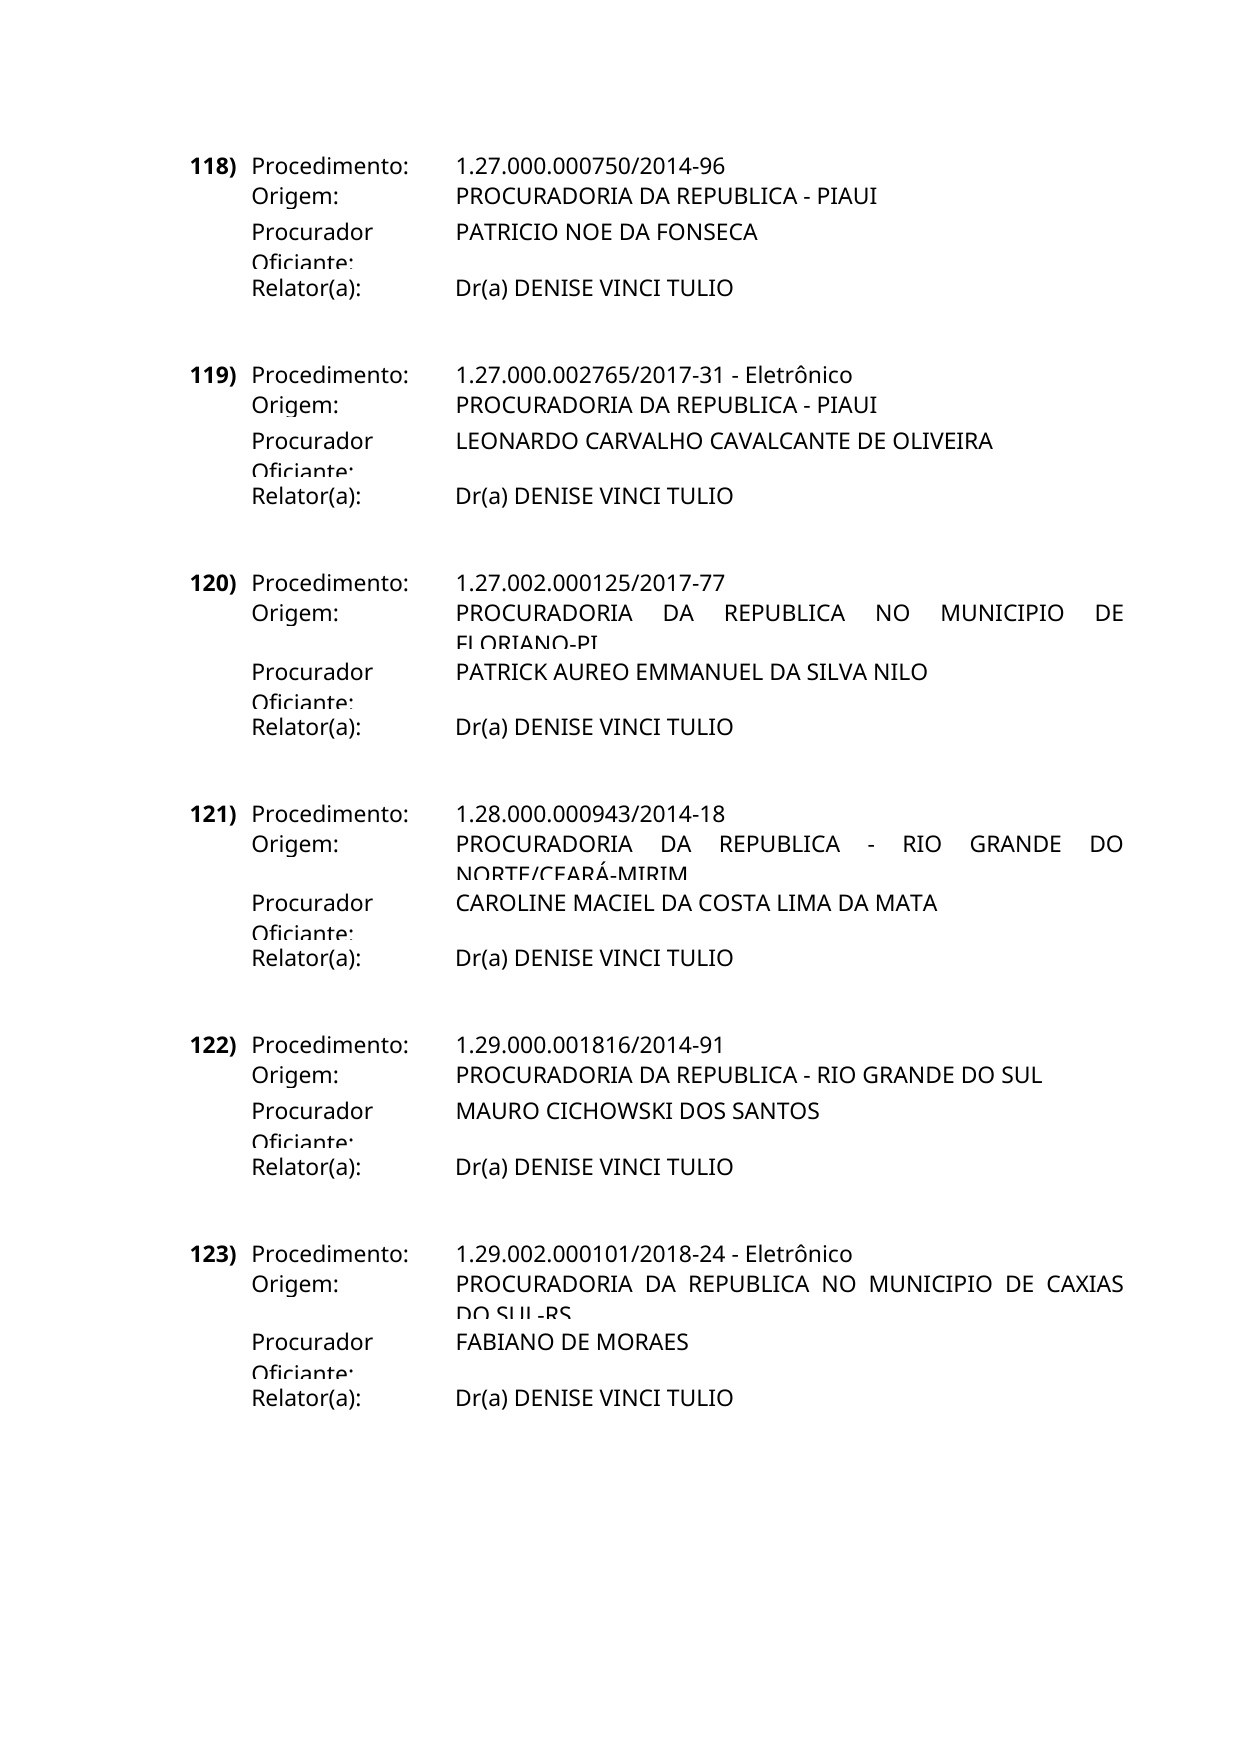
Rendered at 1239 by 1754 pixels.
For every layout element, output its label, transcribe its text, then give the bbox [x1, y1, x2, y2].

table_cell [1125, 302, 1239, 358]
table_cell Procedimento: [251, 359, 455, 387]
table_header Relator(a): [251, 1151, 455, 1179]
table_cell PROCURADORIA DA REPUBLICA - PIAUI [455, 389, 1124, 417]
table_cell [1125, 597, 1239, 626]
table_cell [0, 942, 189, 972]
table_cell [189, 648, 251, 656]
table_cell [0, 567, 189, 596]
table_cell [0, 302, 189, 358]
table_cell PROCURADORIA DA REPUBLICA NO MUNICIPIO DE FLORIANO-PI [455, 597, 1124, 648]
table_cell Procurador Oficiante: [251, 1326, 455, 1379]
table_cell Origem: [251, 828, 455, 857]
table_cell [0, 1382, 189, 1412]
table_cell [251, 209, 455, 216]
table_cell [1125, 656, 1239, 707]
table_cell [0, 656, 189, 707]
table_cell [0, 1238, 189, 1266]
table_cell [1125, 1181, 1239, 1238]
table_cell Origem: [251, 1059, 455, 1088]
table_cell [189, 216, 251, 267]
table_cell [189, 741, 251, 798]
table_cell [0, 1059, 189, 1088]
table_cell Origem: [251, 180, 455, 208]
table_cell [1125, 216, 1239, 267]
table_cell Procedimento: [251, 567, 455, 596]
table_cell [251, 1181, 455, 1238]
table_cell [1125, 648, 1239, 656]
table_header Dr(a) DENISE VINCI TULIO [455, 1151, 1122, 1179]
table_cell [0, 597, 189, 626]
table_cell [455, 1181, 1124, 1238]
table_cell [189, 1326, 251, 1377]
table_cell [1125, 272, 1239, 302]
table_cell 121) [189, 798, 251, 827]
table_cell PROCURADORIA DA REPUBLICA - RIO GRANDE DO SUL [455, 1059, 1124, 1088]
table_cell 1.27.000.002765/2017-31 - Eletrônico [455, 359, 1124, 387]
table_header Relator(a): [251, 942, 455, 971]
table_cell PROCURADORIA DA REPUBLICA - RIO GRANDE DO NORTE/CEARÁ-MIRIM [455, 828, 1124, 879]
table_cell Origem: [251, 1268, 455, 1296]
table_cell [189, 1088, 251, 1095]
table_cell [189, 209, 251, 216]
table_cell [0, 972, 189, 1029]
table_cell [0, 1268, 189, 1296]
table_cell Procedimento: [251, 798, 455, 827]
table_cell [0, 417, 189, 424]
table_cell [1125, 150, 1239, 178]
table_cell [189, 510, 251, 567]
table_cell [0, 216, 189, 267]
table_cell [1125, 359, 1239, 387]
table_cell [1125, 798, 1239, 827]
table_cell [455, 972, 1124, 1029]
table_cell [455, 1319, 1124, 1326]
table_cell [189, 480, 251, 510]
table_cell [251, 972, 455, 1029]
table_cell 122) [189, 1029, 251, 1058]
table_cell [0, 1151, 189, 1181]
table_cell [455, 648, 1124, 656]
table_cell [0, 359, 189, 387]
table_cell [0, 1029, 189, 1058]
table_cell [189, 1095, 251, 1146]
table_cell [0, 1095, 189, 1146]
table_cell [0, 209, 189, 216]
table_cell LEONARDO CARVALHO CAVALCANTE DE OLIVEIRA [455, 425, 1124, 476]
table_header Dr(a) DENISE VINCI TULIO [455, 1382, 1122, 1410]
table_cell [251, 648, 455, 656]
table_cell [189, 879, 251, 887]
table_cell [1125, 480, 1239, 510]
table_header [0, 0, 189, 150]
table_cell [1125, 711, 1239, 741]
table_cell [1125, 1382, 1239, 1412]
table_cell [189, 1319, 251, 1326]
table_header [189, 0, 251, 150]
table_cell [189, 1268, 251, 1296]
table_cell [251, 1319, 455, 1326]
table_cell [0, 626, 189, 648]
table_cell [0, 1181, 189, 1238]
table_header Relator(a): [251, 1382, 455, 1410]
table_cell [0, 1326, 189, 1377]
table_cell [0, 510, 189, 567]
table_cell [251, 510, 455, 567]
table_header Dr(a) DENISE VINCI TULIO [455, 711, 1122, 740]
table_cell [0, 1296, 189, 1319]
table_cell [1125, 1151, 1239, 1181]
table_header Relator(a): [251, 711, 455, 740]
table_cell [189, 857, 251, 879]
table_cell [1125, 1326, 1239, 1377]
table_cell [1125, 626, 1239, 648]
table_cell 120) [189, 567, 251, 596]
table_cell [189, 887, 251, 938]
table_cell [189, 656, 251, 707]
table_cell [1125, 1319, 1239, 1326]
table_cell [1125, 828, 1239, 857]
table_cell Procurador Oficiante: [251, 425, 455, 477]
table_cell [251, 741, 455, 798]
table_cell [0, 180, 189, 208]
table_cell FABIANO DE MORAES [455, 1326, 1124, 1377]
table_header Dr(a) DENISE VINCI TULIO [455, 272, 1122, 300]
table_header Relator(a): [251, 480, 455, 509]
table_cell Procurador Oficiante: [251, 656, 455, 708]
table_cell Procurador Oficiante: [251, 887, 455, 939]
table_cell 118) [189, 150, 251, 178]
table_cell [1125, 1095, 1239, 1146]
table_cell [1125, 1029, 1239, 1058]
table_cell [1125, 887, 1239, 938]
table_cell [251, 857, 455, 879]
table_cell [1125, 417, 1239, 424]
table_cell [189, 828, 251, 857]
table_cell [1125, 1059, 1239, 1088]
table_cell [189, 597, 251, 626]
table_cell [189, 180, 251, 208]
table_cell [189, 626, 251, 648]
table_cell [251, 302, 455, 358]
table_cell [189, 417, 251, 424]
table_cell Procurador Oficiante: [251, 1095, 455, 1148]
table_cell [455, 510, 1124, 567]
table_cell [0, 879, 189, 887]
table_cell [0, 857, 189, 879]
table_cell [189, 389, 251, 417]
table_cell [0, 272, 189, 302]
table_cell CAROLINE MACIEL DA COSTA LIMA DA MATA [455, 887, 1124, 938]
table_cell [1125, 510, 1239, 567]
table_cell [1125, 1296, 1239, 1319]
table_cell [251, 417, 455, 424]
table_cell [455, 209, 1124, 216]
table_cell 1.27.002.000125/2017-77 [455, 567, 1124, 596]
table_cell PATRICIO NOE DA FONSECA [455, 216, 1124, 267]
table_cell 123) [189, 1238, 251, 1266]
table_cell [0, 425, 189, 476]
table_cell [1125, 209, 1239, 216]
table_cell Procurador Oficiante: [251, 216, 455, 268]
table_cell [189, 425, 251, 476]
table_cell [1125, 1088, 1239, 1095]
table_cell [455, 1088, 1124, 1095]
table_cell Procedimento: [251, 1029, 455, 1058]
table_header [1125, 0, 1239, 150]
table_cell [1125, 567, 1239, 596]
table_cell [0, 741, 189, 798]
table_cell [0, 798, 189, 827]
table_cell [251, 879, 455, 887]
table_cell [0, 887, 189, 938]
table_header [251, 0, 455, 150]
table_cell [0, 828, 189, 857]
table_cell [1125, 857, 1239, 879]
table_cell [251, 626, 455, 648]
table_cell 1.29.002.000101/2018-24 - Eletrônico [455, 1238, 1124, 1266]
table_cell PROCURADORIA DA REPUBLICA - PIAUI [455, 180, 1124, 208]
table_cell [0, 711, 189, 741]
table_cell PATRICK AUREO EMMANUEL DA SILVA NILO [455, 656, 1124, 707]
table_cell [455, 741, 1124, 798]
table_cell Procedimento: [251, 150, 455, 178]
table_cell [251, 1088, 455, 1095]
table_cell [0, 1319, 189, 1326]
table_cell [189, 1382, 251, 1412]
table_cell [0, 150, 189, 178]
table_cell [189, 1151, 251, 1181]
table_cell Origem: [251, 389, 455, 417]
table_cell [251, 1296, 455, 1319]
table_cell [189, 1059, 251, 1088]
table_cell [189, 1181, 251, 1238]
table_cell Origem: [251, 597, 455, 626]
table_cell 1.27.000.000750/2014-96 [455, 150, 1124, 178]
table_cell [455, 879, 1124, 887]
table_cell 1.28.000.000943/2014-18 [455, 798, 1124, 827]
table_cell [189, 711, 251, 741]
table_cell [189, 272, 251, 302]
table_cell [455, 302, 1124, 358]
table_cell [1125, 425, 1239, 476]
table_cell [189, 972, 251, 1029]
table_header Dr(a) DENISE VINCI TULIO [455, 480, 1122, 509]
table_cell [1125, 741, 1239, 798]
table_cell [1125, 879, 1239, 887]
table_cell [1125, 389, 1239, 417]
table_cell MAURO CICHOWSKI DOS SANTOS [455, 1095, 1124, 1146]
table_cell Procedimento: [251, 1238, 455, 1266]
table_cell [0, 480, 189, 510]
table_cell [189, 942, 251, 972]
table_cell 119) [189, 359, 251, 387]
table_cell [1125, 1238, 1239, 1266]
table_cell [1125, 972, 1239, 1029]
table_cell [1125, 180, 1239, 208]
table_cell [0, 648, 189, 656]
table_header Dr(a) DENISE VINCI TULIO [455, 942, 1122, 971]
table_cell PROCURADORIA DA REPUBLICA NO MUNICIPIO DE CAXIAS DO SUL-RS [455, 1268, 1124, 1319]
table_cell [1125, 942, 1239, 972]
table_cell [0, 1088, 189, 1095]
table_cell 1.29.000.001816/2014-91 [455, 1029, 1124, 1058]
table_cell [1125, 1268, 1239, 1296]
table_header Relator(a): [251, 272, 455, 300]
table_cell [189, 302, 251, 358]
table_cell [455, 417, 1124, 424]
table_header [455, 0, 1124, 150]
table_cell [0, 389, 189, 417]
table_cell [189, 1296, 251, 1319]
